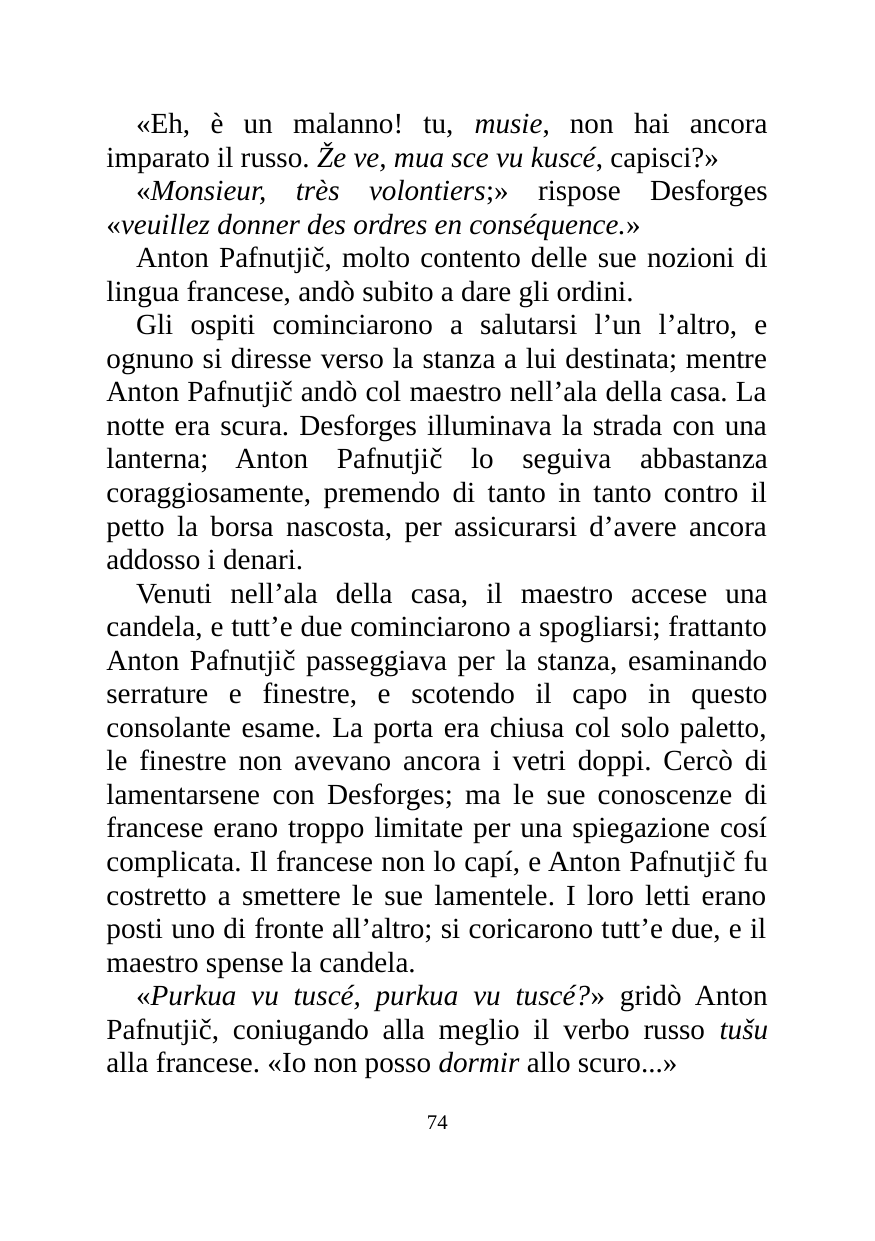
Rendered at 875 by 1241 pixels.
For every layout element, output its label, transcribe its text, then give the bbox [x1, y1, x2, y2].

text Anton Pafnutjič, molto contento delle sue nozioni di lingua francese, andò subito a dare gli ordini. [106, 240, 768, 307]
text «Purkua vu tuscé, purkua vu tuscé?» gridò Anton Pafnutjič, coniugando alla meglio il verbo russo tušu alla francese. «Io non posso dormir allo scuro...» [106, 978, 768, 1079]
text Venuti nell’ala della casa, il maestro accese una candela, e tutt’e due cominciarono a spogliarsi; frattanto Anton Pafnutjič passeggiava per la stanza, esaminando serrature e finestre, e scotendo il capo in questo consolante esame. La porta era chiusa col solo paletto, le finestre non avevano ancora i vetri doppi. Cercò di lamentarsene con Desforges; ma le sue conoscenze di francese erano troppo limitate per una spiegazione cosí complicata. Il francese non lo capí, e Anton Pafnutjič fu costretto a smettere le sue lamentele. I loro letti erano posti uno di fronte all’altro; si coricarono tutt’e due, e il maestro spense la candela. [106, 576, 768, 978]
text Gli ospiti cominciarono a salutarsi l’un l’altro, e ognuno si diresse verso la stanza a lui destinata; mentre Anton Pafnutjič andò col maestro nell’ala della casa. La notte era scura. Desforges illuminava la strada con una lanterna; Anton Pafnutjič lo seguiva abbastanza coraggiosamente, premendo di tanto in tanto contro il petto la borsa nascosta, per assicurarsi d’avere ancora addosso i denari. [106, 307, 768, 576]
text «Monsieur, très volontiers;» rispose Desforges «veuillez donner des ordres en conséquence.» [106, 173, 768, 240]
text «Eh, è un malanno! tu, musie, non hai ancora imparato il russo. Že ve, mua sce vu kuscé, capisci?» [106, 106, 768, 173]
